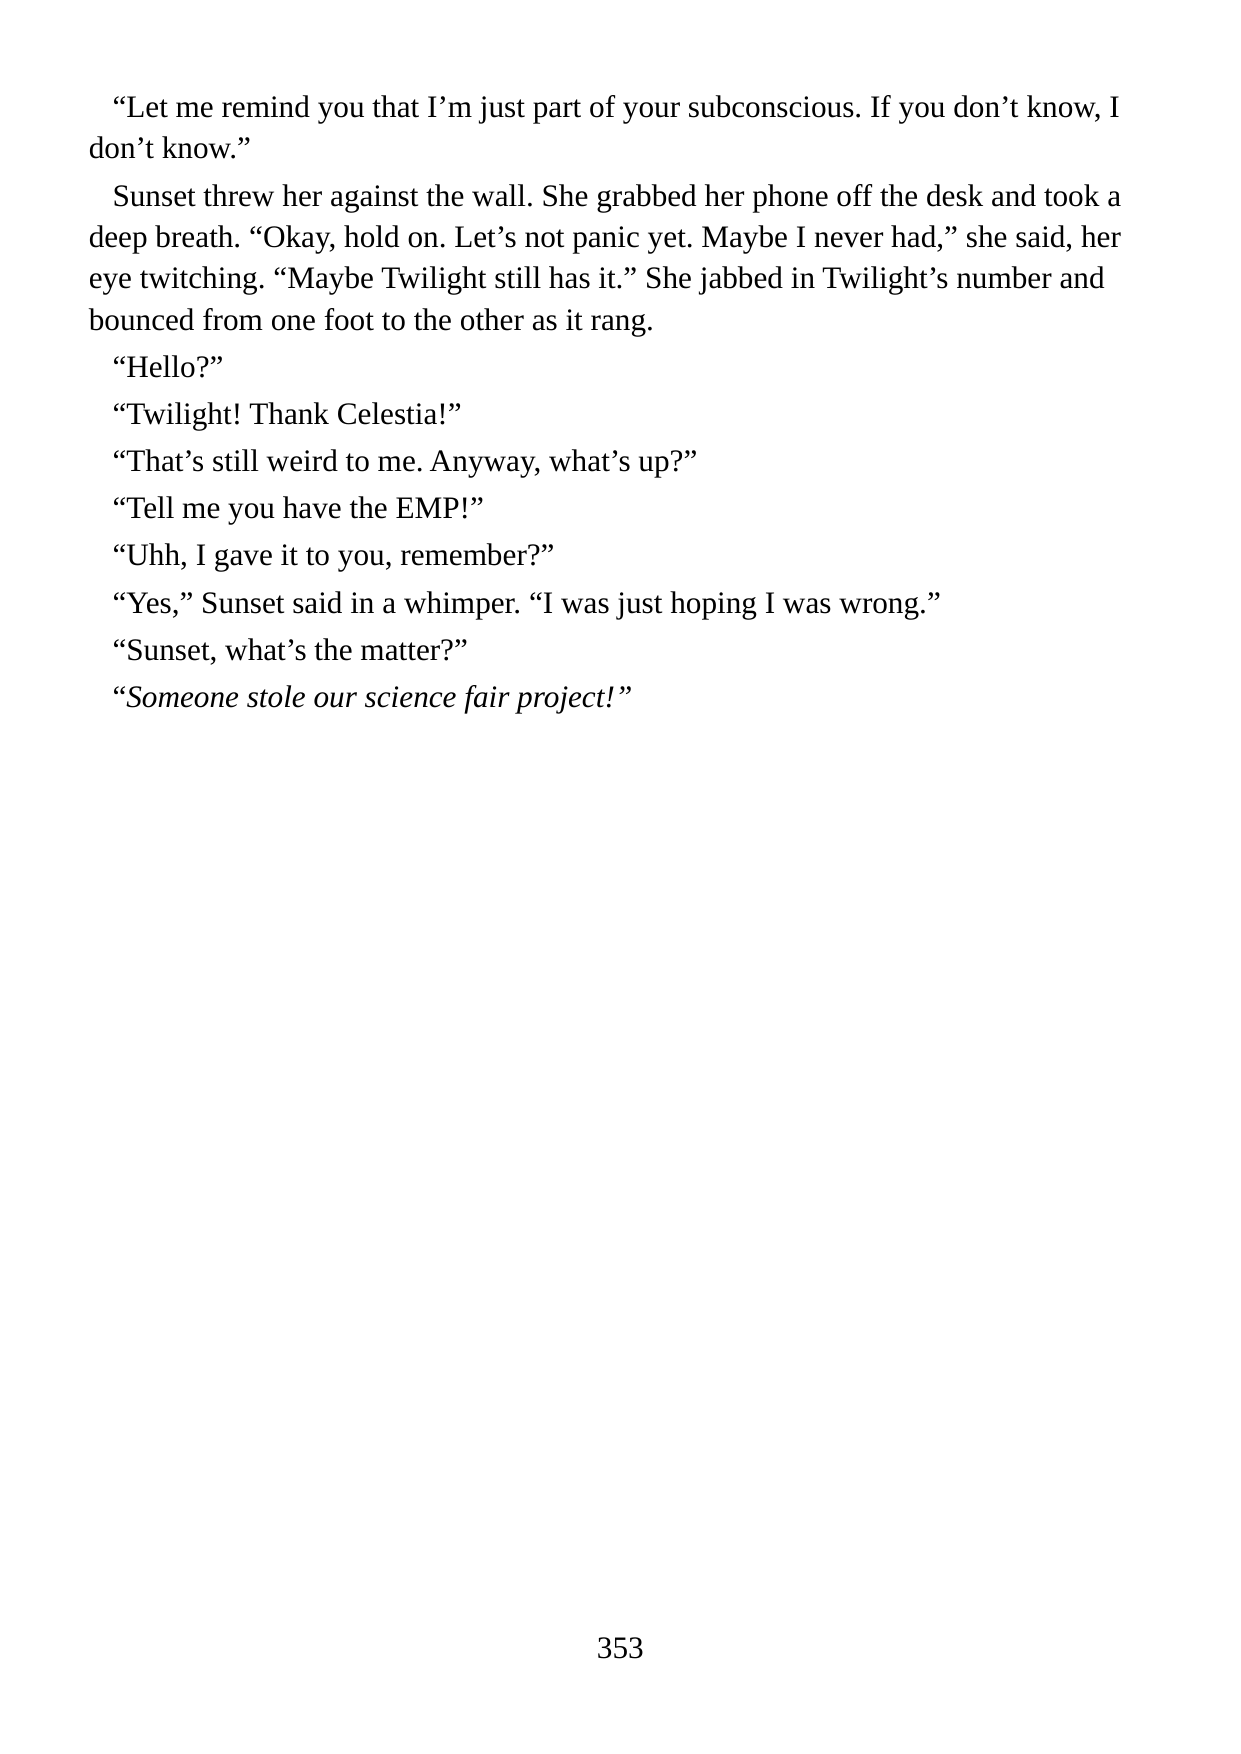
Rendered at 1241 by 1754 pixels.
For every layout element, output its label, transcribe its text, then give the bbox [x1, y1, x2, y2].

text “Sunset, what’s the matter?” [88, 631, 1152, 667]
text “Yes,” Sunset said in a whimper. “I was just hoping I was wrong.” [88, 584, 1152, 620]
text “Tell me you have the EMP!” [88, 489, 1152, 525]
text “That’s still weird to me. Anyway, what’s up?” [88, 442, 1152, 478]
text “Hello?” [88, 348, 1152, 384]
text Sunset threw her against the wall. She grabbed her phone off the desk and took a deep breath. “Okay, hold on. Let’s not panic yet. Maybe I never had,” she said, her eye twitching. “Maybe Twilight still has it.” She jabbed in Twilight’s number and bounced from one foot to the other as it rang. [88, 177, 1152, 337]
text “Let me remind you that I’m just part of your subconscious. If you don’t know, I don’t know.” [88, 88, 1152, 166]
text “Someone stole our science fair project!” [88, 678, 1152, 714]
text “Uhh, I gave it to you, remember?” [88, 537, 1152, 573]
text “Twilight! Thank Celestia!” [88, 395, 1152, 431]
